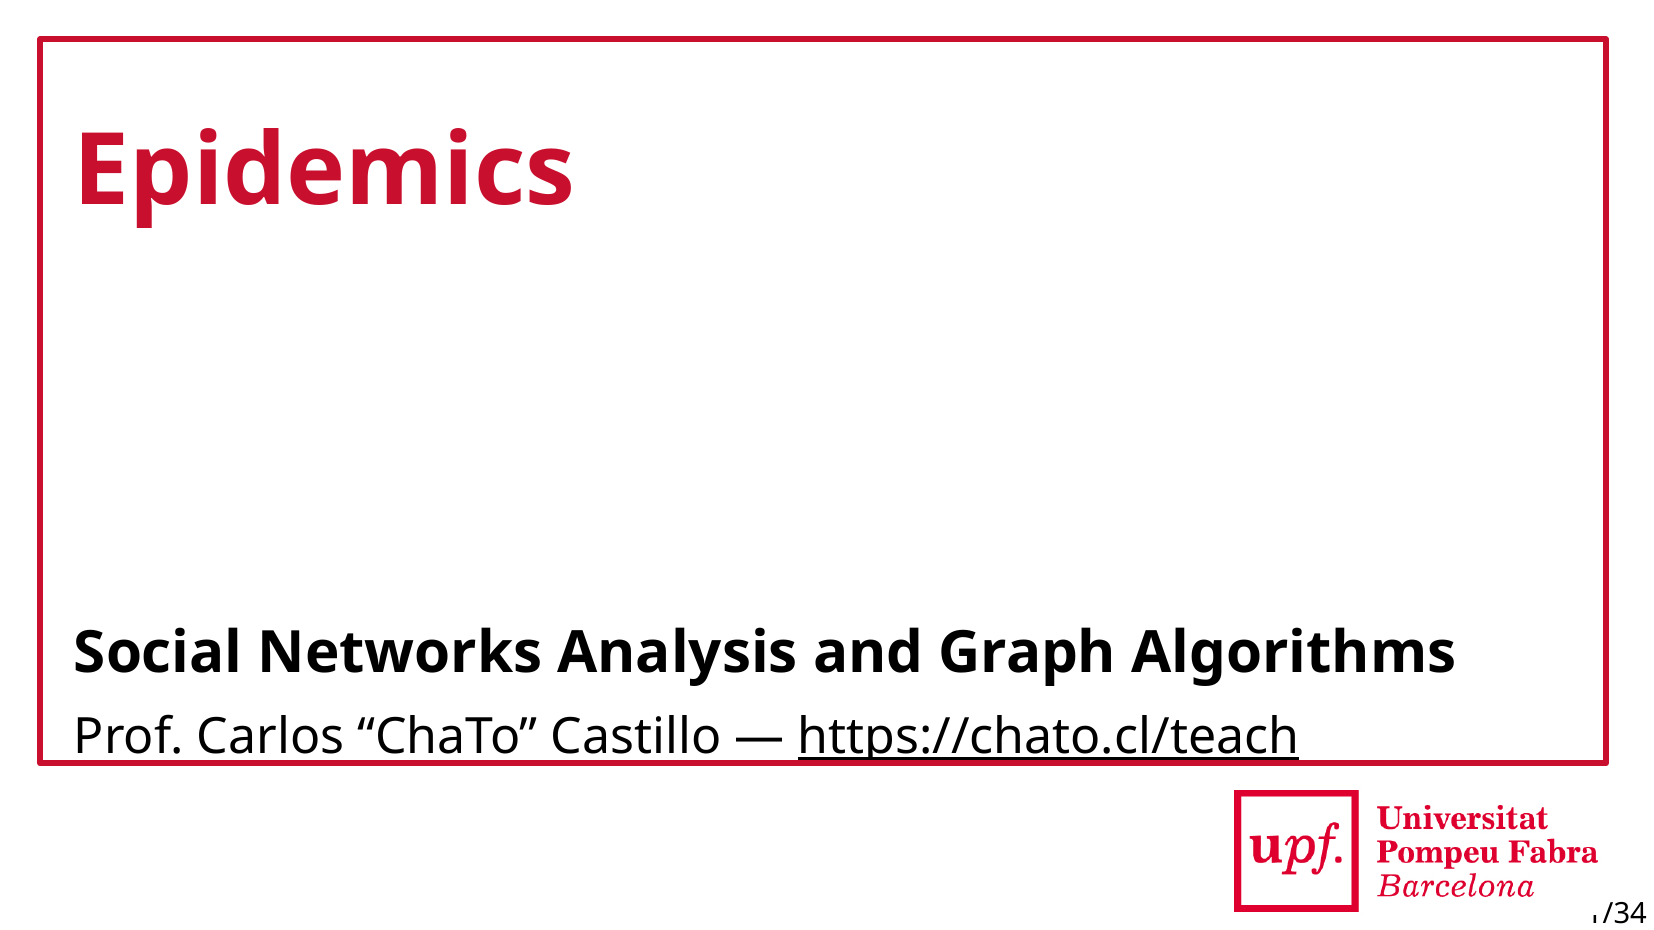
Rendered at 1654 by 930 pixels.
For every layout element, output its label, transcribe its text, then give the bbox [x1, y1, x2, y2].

text_box Epidemics Social Networks Analysis and Graph Algorithms Prof. Carlos “ChaTo” Castillo — https://chato.cl/teach [73, 77, 1562, 730]
picture [1229, 784, 1603, 915]
chart [770, 589, 889, 649]
